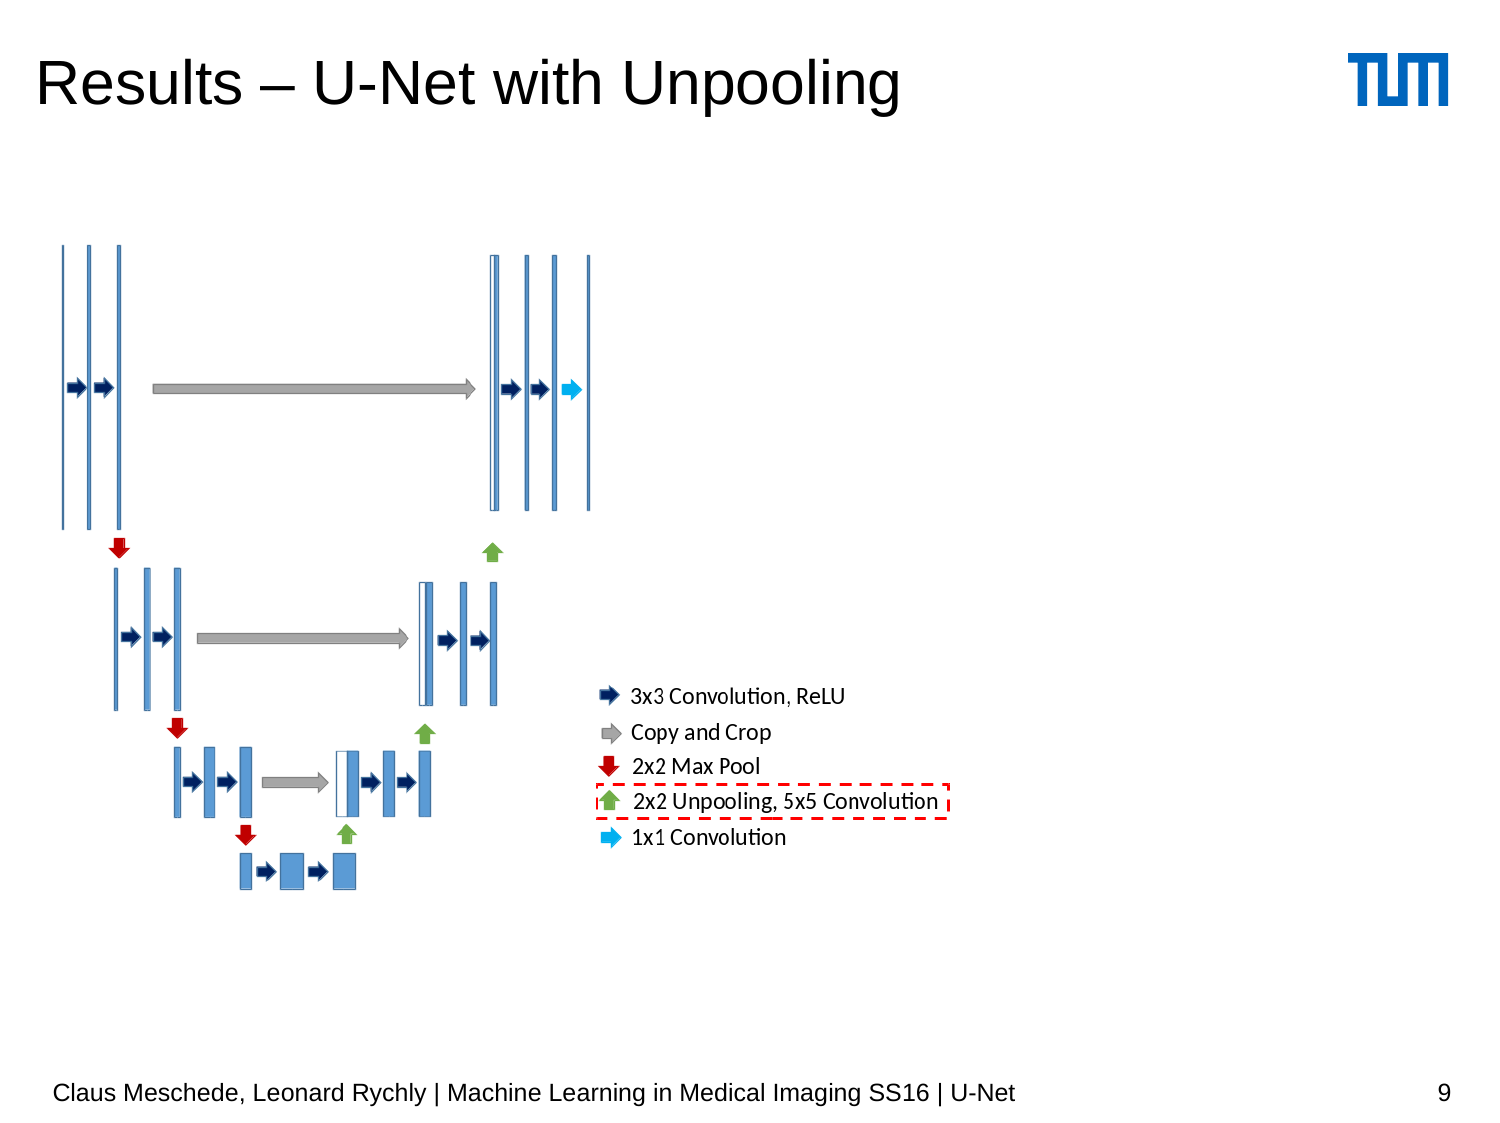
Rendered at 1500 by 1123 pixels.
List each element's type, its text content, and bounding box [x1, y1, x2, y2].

title Results – U-Net with Unpooling [35, 48, 1436, 119]
picture [23, 236, 981, 945]
